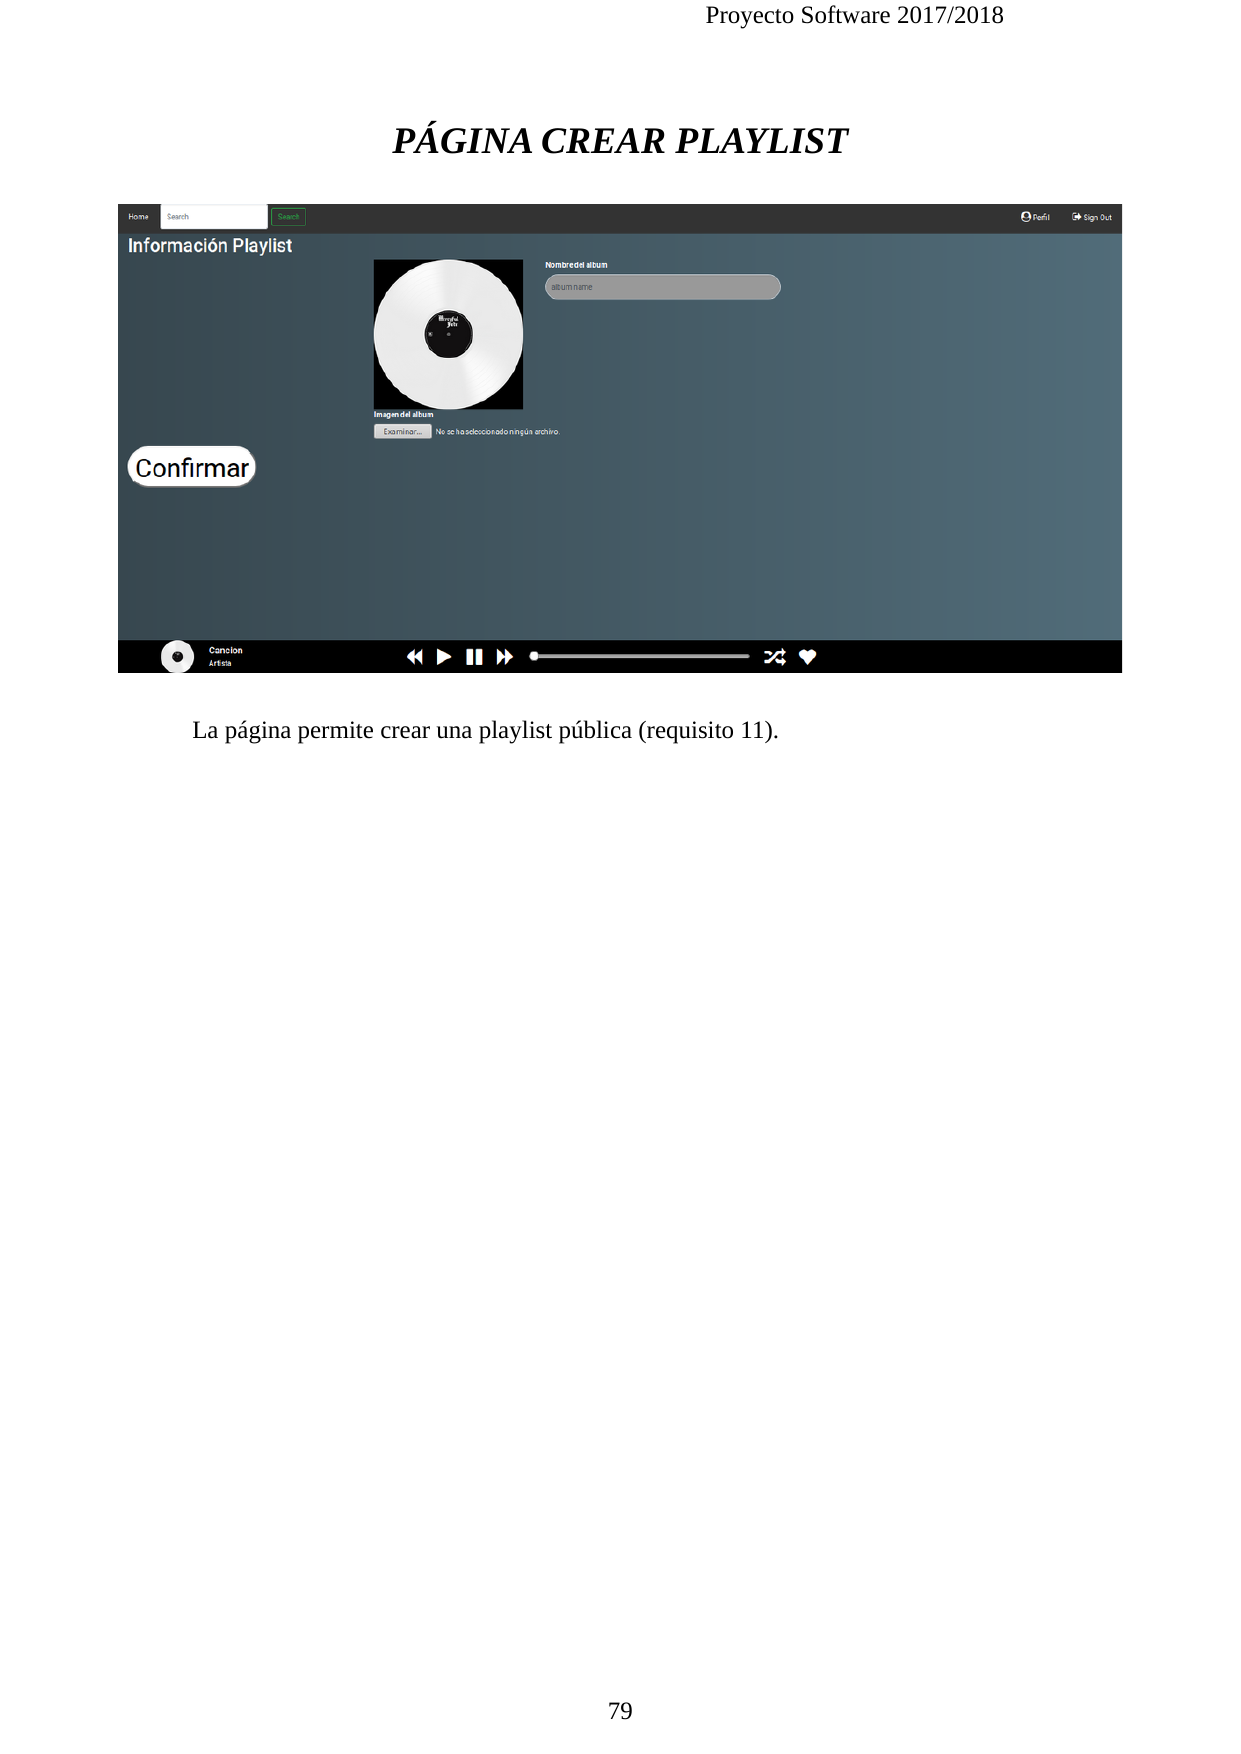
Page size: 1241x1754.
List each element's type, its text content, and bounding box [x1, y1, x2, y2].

text PÁGINA CREAR PLAYLIST [118, 118, 1122, 161]
picture [118, 204, 1123, 673]
text La página permite crear una playlist pública (requisito 11). [118, 715, 1122, 744]
